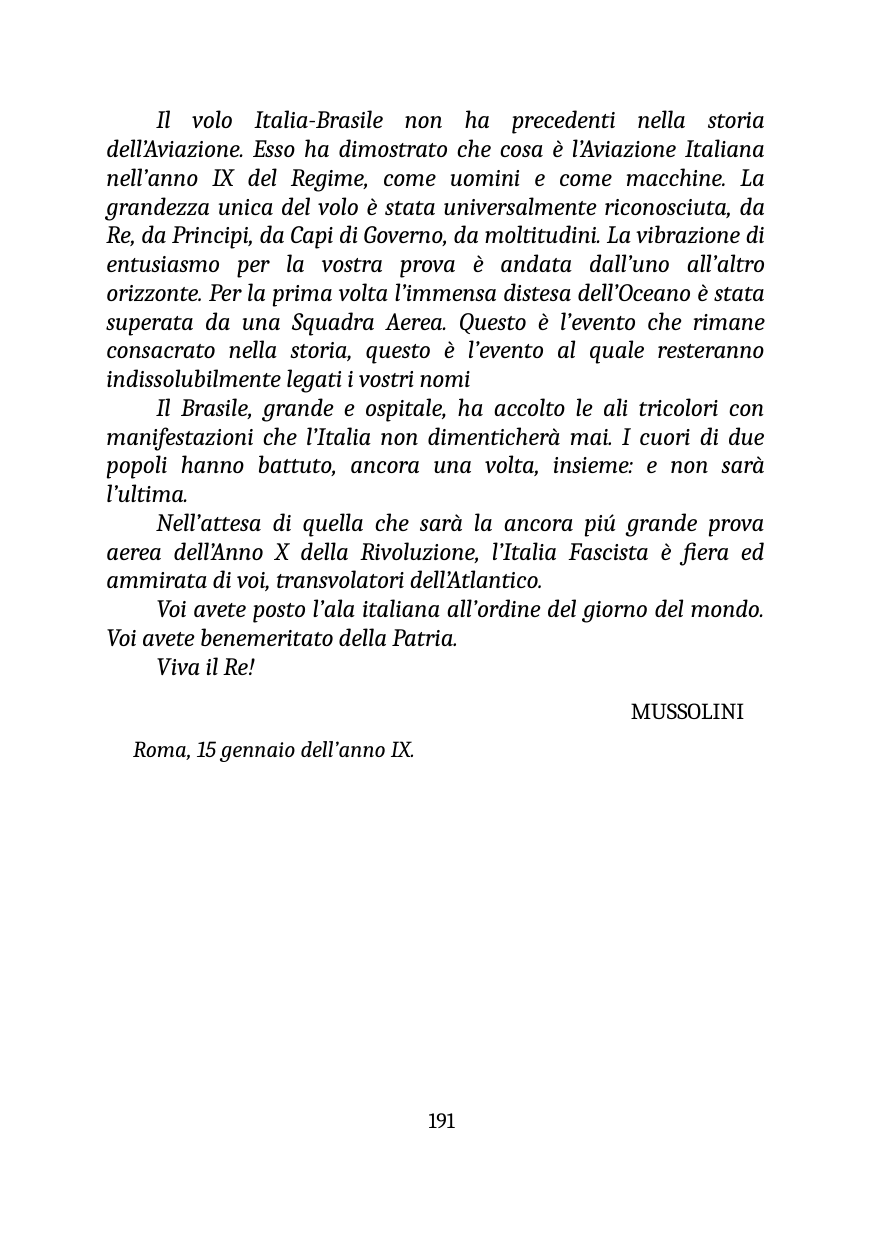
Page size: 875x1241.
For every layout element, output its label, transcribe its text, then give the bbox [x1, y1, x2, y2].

text Il Brasile, grande e ospitale, ha accolto le ali tricolori con manifestazioni che l’Italia non dimenticherà mai. I cuori di due popoli hanno battuto, ancora una volta, insieme: e non sarà l’ultima. [106, 394, 768, 509]
text Roma, 15 gennaio dell’anno IX. [133, 737, 768, 763]
text Voi avete posto l’ala italiana all’ordine del giorno del mondo. Voi avete benemeritato della Patria. [106, 595, 768, 652]
text Viva il Re! [106, 652, 768, 681]
text Nell’attesa di quella che sarà la ancora piú grande prova aerea dell’Anno X della Rivoluzione, l’Italia Fascista è fiera ed ammirata di voi, transvolatori dell’Atlantico. [106, 509, 768, 595]
text MUSSOLINI [106, 699, 744, 725]
text Il volo Italia-Brasile non ha precedenti nella storia dell’Aviazione. Esso ha dimostrato che cosa è l’Aviazione Italiana nell’anno IX del Regime, come uomini e come macchine. La grandezza unica del volo è stata universalmente riconosciuta, da Re, da Principi, da Capi di Governo, da moltitudini. La vibrazione di entusiasmo per la vostra prova è andata dall’uno all’altro orizzonte. Per la prima volta l’immensa distesa dell’Oceano è stata superata da una Squadra Aerea. Questo è l’evento che rimane consacrato nella storia, questo è l’evento al quale resteranno indissolubilmente legati i vostri nomi [106, 106, 768, 394]
